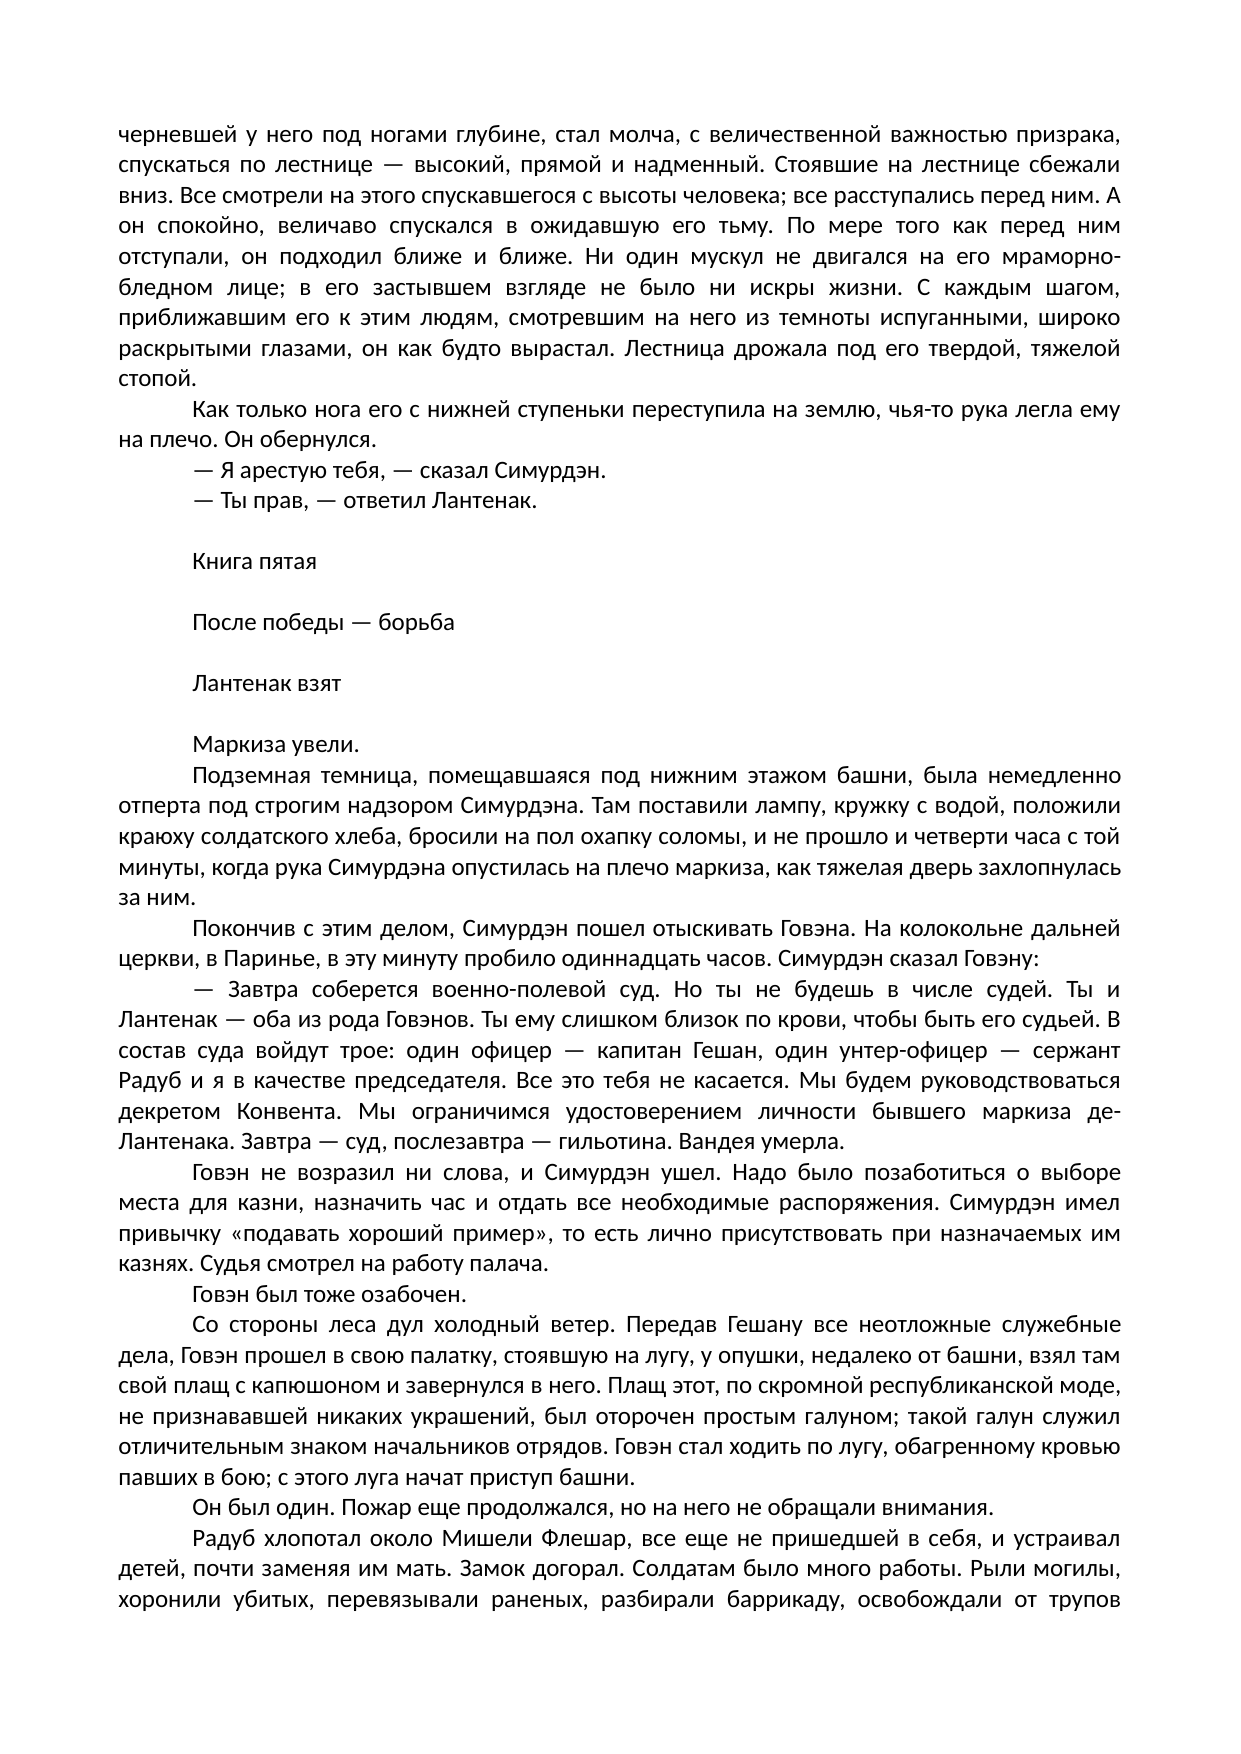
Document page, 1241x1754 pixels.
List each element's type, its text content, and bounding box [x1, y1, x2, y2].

text черневшей у него под ногами глубине, стал молча, с величественной важностью призрака, спускаться по лестнице — высокий, прямой и надменный. Стоявшие на лестнице сбежали вниз. Все смотрели на этого спускавшегося с высоты человека; все расступались перед ним. А он спокойно, величаво спускался в ожидавшую его тьму. По мере того как перед ним отступали, он подходил ближе и ближе. Ни один мускул не двигался на его мраморно-бледном лице; в его застывшем взгляде не было ни искры жизни. С каждым шагом, приближавшим его к этим людям, смотревшим на него из темноты испуганными, широко раскрытыми глазами, он как будто вырастал. Лестница дрожала под его твердой, тяжелой стопой. [118, 118, 1122, 393]
text Радуб хлопотал около Мишели Флешар, все еще не пришедшей в себя, и устраивал детей, почти заменяя им мать. Замок догорал. Солдатам было много работы. Рыли могилы, хоронили убитых, перевязывали раненых, разбирали баррикаду, освобождали от трупов [118, 1522, 1122, 1614]
text Книга пятая [118, 545, 1122, 576]
text — Завтра соберется военно-полевой суд. Но ты не будешь в числе судей. Ты и Лантенак — оба из рода Говэнов. Ты ему слишком близок по крови, чтобы быть его судьей. В состав суда войдут трое: один офицер — капитан Гешан, один унтер-офицер — сержант Радуб и я в качестве председателя. Все это тебя не касается. Мы будем руководствоваться декретом Конвента. Мы ограничимся удостоверением личности бывшего маркиза де-Лантенака. Завтра — суд, послезавтра — гильотина. Вандея умерла. [118, 973, 1122, 1156]
text Со стороны леса дул холодный ветер. Передав Гешану все неотложные служебные дела, Говэн прошел в свою палатку, стоявшую на лугу, у опушки, недалеко от башни, взял там свой плащ с капюшоном и завернулся в него. Плащ этот, по скромной республиканской моде, не признававшей никаких украшений, был оторочен простым галуном; такой галун служил отличительным знаком начальников отрядов. Говэн стал ходить по лугу, обагренному кровью павших в бою; с этого луга начат приступ башни. [118, 1308, 1122, 1492]
text Говэн был тоже озабочен. [118, 1278, 1122, 1308]
text Подземная темница, помещавшаяся под нижним этажом башни, была немедленно отперта под строгим надзором Симурдэна. Там поставили лампу, кружку с водой, положили краюху солдатского хлеба, бросили на пол охапку соломы, и не прошло и четверти часа с той минуты, когда рука Симурдэна опустилась на плечо маркиза, как тяжелая дверь захлопнулась за ним. [118, 759, 1122, 912]
text Маркиза увели. [118, 728, 1122, 759]
text Он был один. Пожар еще продолжался, но на него не обращали внимания. [118, 1492, 1122, 1522]
text Говэн не возразил ни слова, и Симурдэн ушел. Надо было позаботиться о выборе места для казни, назначить час и отдать все необходимые распоряжения. Симурдэн имел привычку «подавать хороший пример», то есть лично присутствовать при назначаемых им казнях. Судья смотрел на работу палача. [118, 1156, 1122, 1278]
text Как только нога его с нижней ступеньки переступила на землю, чья-то рука легла ему на плечо. Он обернулся. [118, 393, 1122, 454]
text — Ты прав, — ответил Лантенак. [118, 484, 1122, 515]
text Лантенак взят [118, 667, 1122, 698]
text Покончив с этим делом, Симурдэн пошел отыскивать Говэна. На колокольне дальней церкви, в Паринье, в эту минуту пробило одиннадцать часов. Симурдэн сказал Говэну: [118, 912, 1122, 973]
text После победы — борьба [118, 606, 1122, 637]
text — Я арестую тебя, — сказал Симурдэн. [118, 454, 1122, 484]
